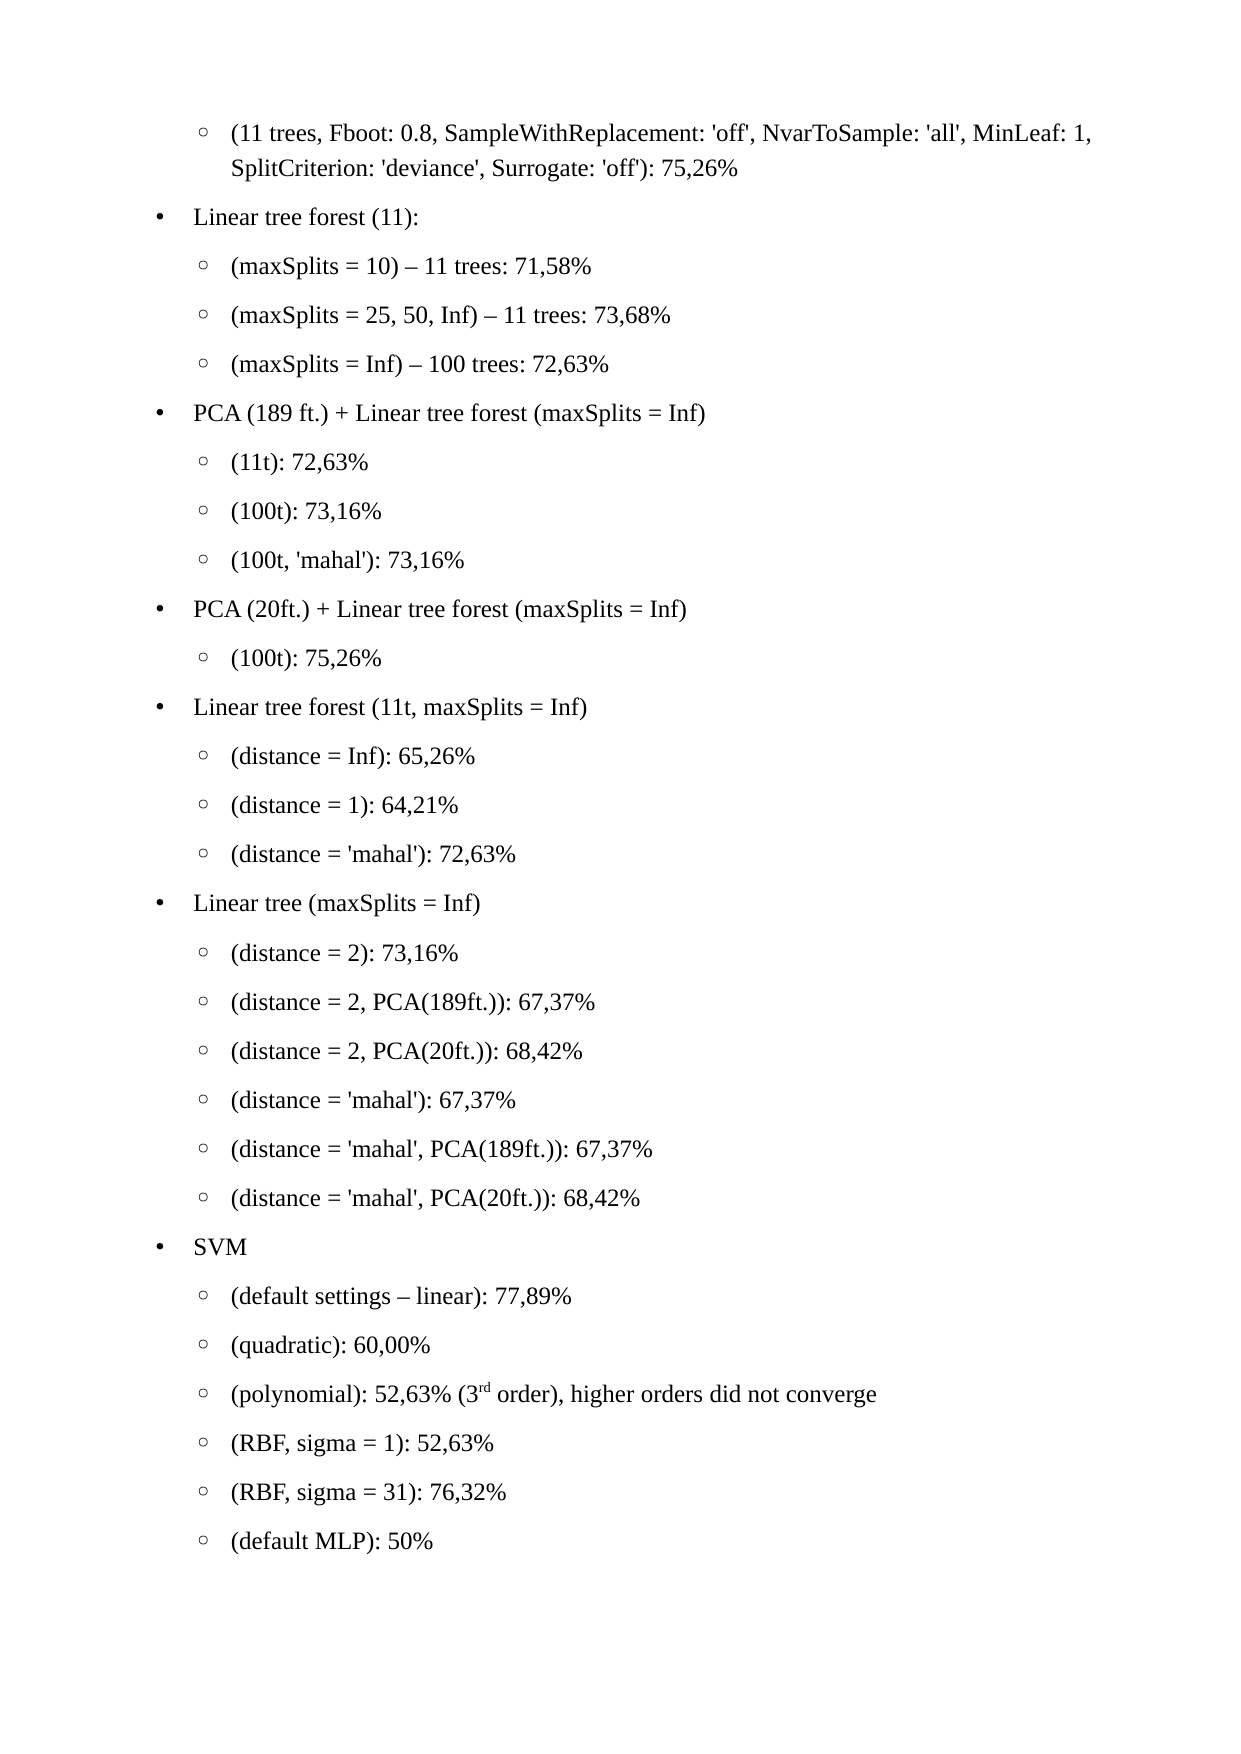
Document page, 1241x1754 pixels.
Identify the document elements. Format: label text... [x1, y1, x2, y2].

list (11 trees, Fboot: 0.8, SampleWithReplacement: 'off', NvarToSample: 'all', MinLeaf: 1, SplitCriterion: 'deviance', Surrogate: 'off'): 75,26% [193, 118, 1122, 181]
list (distance = 'mahal', PCA(20ft.)): 68,42% [193, 1183, 1122, 1212]
list (maxSplits = 10) – 11 trees: 71,58% [193, 251, 1122, 279]
list (distance = 'mahal'): 67,37% [193, 1085, 1122, 1113]
list Linear tree forest (11t, maxSplits = Inf) [156, 692, 1122, 721]
list (distance = 1): 64,21% [193, 790, 1122, 819]
list (RBF, sigma = 1): 52,63% [193, 1428, 1122, 1457]
list (distance = 2): 73,16% [193, 938, 1122, 966]
list (polynomial): 52,63% (3rd order), higher orders did not converge [193, 1379, 1122, 1408]
list (distance = 'mahal'): 72,63% [193, 839, 1122, 868]
list PCA (20ft.) + Linear tree forest (maxSplits = Inf) [156, 594, 1122, 623]
list PCA (189 ft.) + Linear tree forest (maxSplits = Inf) [156, 398, 1122, 427]
list (distance = 2, PCA(20ft.)): 68,42% [193, 1036, 1122, 1064]
list (distance = Inf): 65,26% [193, 741, 1122, 770]
list (distance = 2, PCA(189ft.)): 67,37% [193, 987, 1122, 1015]
list Linear tree (maxSplits = Inf) [156, 888, 1122, 917]
list (maxSplits = Inf) – 100 trees: 72,63% [193, 349, 1122, 378]
list (quadratic): 60,00% [193, 1330, 1122, 1359]
list (maxSplits = 25, 50, Inf) – 11 trees: 73,68% [193, 300, 1122, 328]
list (100t): 73,16% [193, 496, 1122, 525]
list (distance = 'mahal', PCA(189ft.)): 67,37% [193, 1134, 1122, 1163]
list (11t): 72,63% [193, 447, 1122, 476]
list (default MLP): 50% [193, 1526, 1122, 1555]
list SVM [156, 1232, 1122, 1261]
list (100t, 'mahal'): 73,16% [193, 545, 1122, 574]
list Linear tree forest (11): [156, 202, 1122, 230]
list (100t): 75,26% [193, 643, 1122, 672]
list (default settings – linear): 77,89% [193, 1281, 1122, 1310]
list (RBF, sigma = 31): 76,32% [193, 1477, 1122, 1506]
